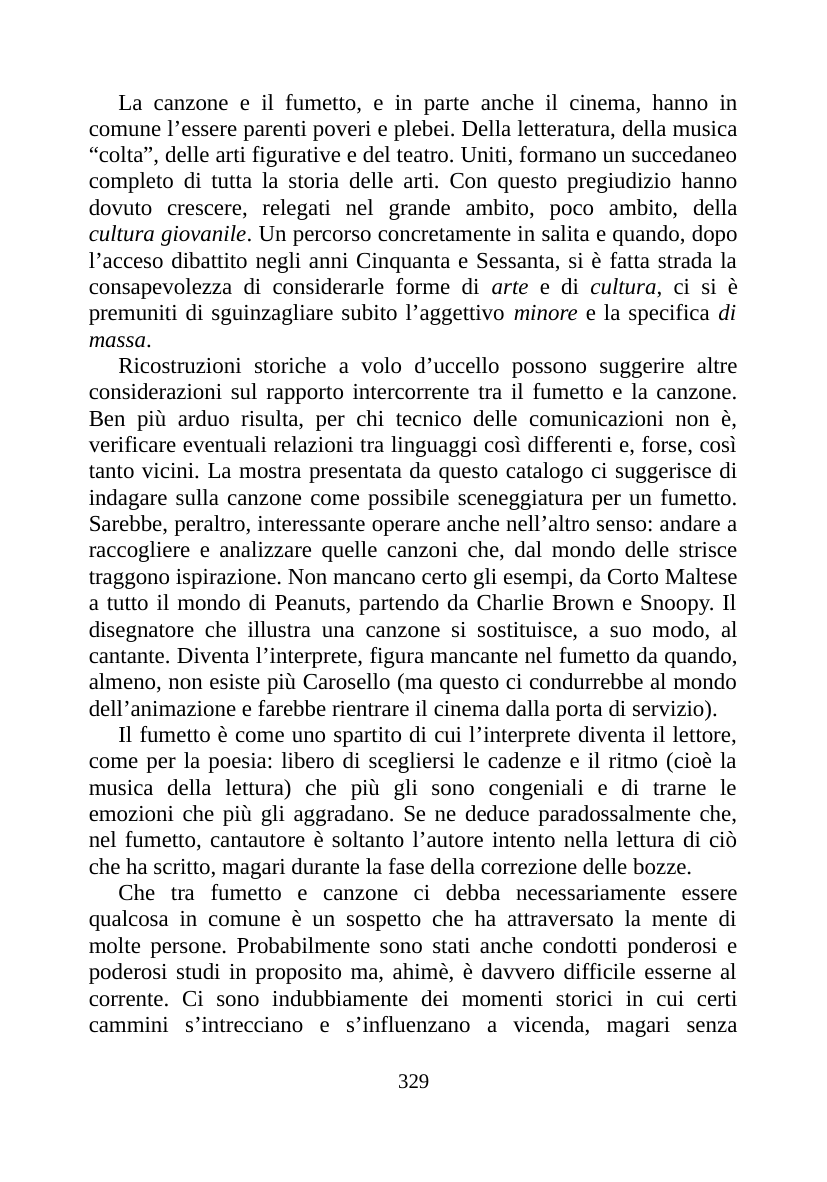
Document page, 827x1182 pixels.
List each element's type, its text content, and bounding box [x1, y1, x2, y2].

text La canzone e il fumetto, e in parte anche il cinema, hanno in comune l’essere parenti poveri e plebei. Della letteratura, della musica “colta”, delle arti figurative e del teatro. Uniti, formano un succedaneo completo di tutta la storia delle arti. Con questo pregiudizio hanno dovuto crescere, relegati nel grande ambito, poco ambito, della cultura giovanile. Un percorso concretamente in salita e quando, dopo l’acceso dibattito negli anni Cinquanta e Sessanta, si è fatta strada la consapevolezza di considerarle forme di arte e di cultura, ci si è premuniti di sguinzagliare subito l’aggettivo minore e la specifica di massa. [88, 88, 738, 352]
text Ricostruzioni storiche a volo d’uccello possono suggerire altre considerazioni sul rapporto intercorrente tra il fumetto e la canzone. Ben più arduo risulta, per chi tecnico delle comunicazioni non è, verificare eventuali relazioni tra linguaggi così differenti e, forse, così tanto vicini. La mostra presentata da questo catalogo ci suggerisce di indagare sulla canzone come possibile sceneggiatura per un fumetto. Sarebbe, peraltro, interessante operare anche nell’altro senso: andare a raccogliere e analizzare quelle canzoni che, dal mondo delle strisce traggono ispirazione. Non mancano certo gli esempi, da Corto Maltese a tutto il mondo di Peanuts, partendo da Charlie Brown e Snoopy. Il disegnatore che illustra una canzone si sostituisce, a suo modo, al cantante. Diventa l’interprete, figura mancante nel fumetto da quando, almeno, non esiste più Carosello (ma questo ci condurrebbe al mondo dell’animazione e farebbe rientrare il cinema dalla porta di servizio). [88, 352, 738, 721]
text Che tra fumetto e canzone ci debba necessariamente essere qualcosa in comune è un sospetto che ha attraversato la mente di molte persone. Probabilmente sono stati anche condotti ponderosi e poderosi studi in proposito ma, ahimè, è davvero difficile esserne al corrente. Ci sono indubbiamente dei momenti storici in cui certi cammini s’intrecciano e s’influenzano a vicenda, magari senza [88, 879, 738, 1037]
text Il fumetto è come uno spartito di cui l’interprete diventa il lettore, come per la poesia: libero di scegliersi le cadenze e il ritmo (cioè la musica della lettura) che più gli sono congeniali e di trarne le emozioni che più gli aggradano. Se ne deduce paradossalmente che, nel fumetto, cantautore è soltanto l’autore intento nella lettura di ciò che ha scritto, magari durante la fase della correzione delle bozze. [88, 721, 738, 879]
